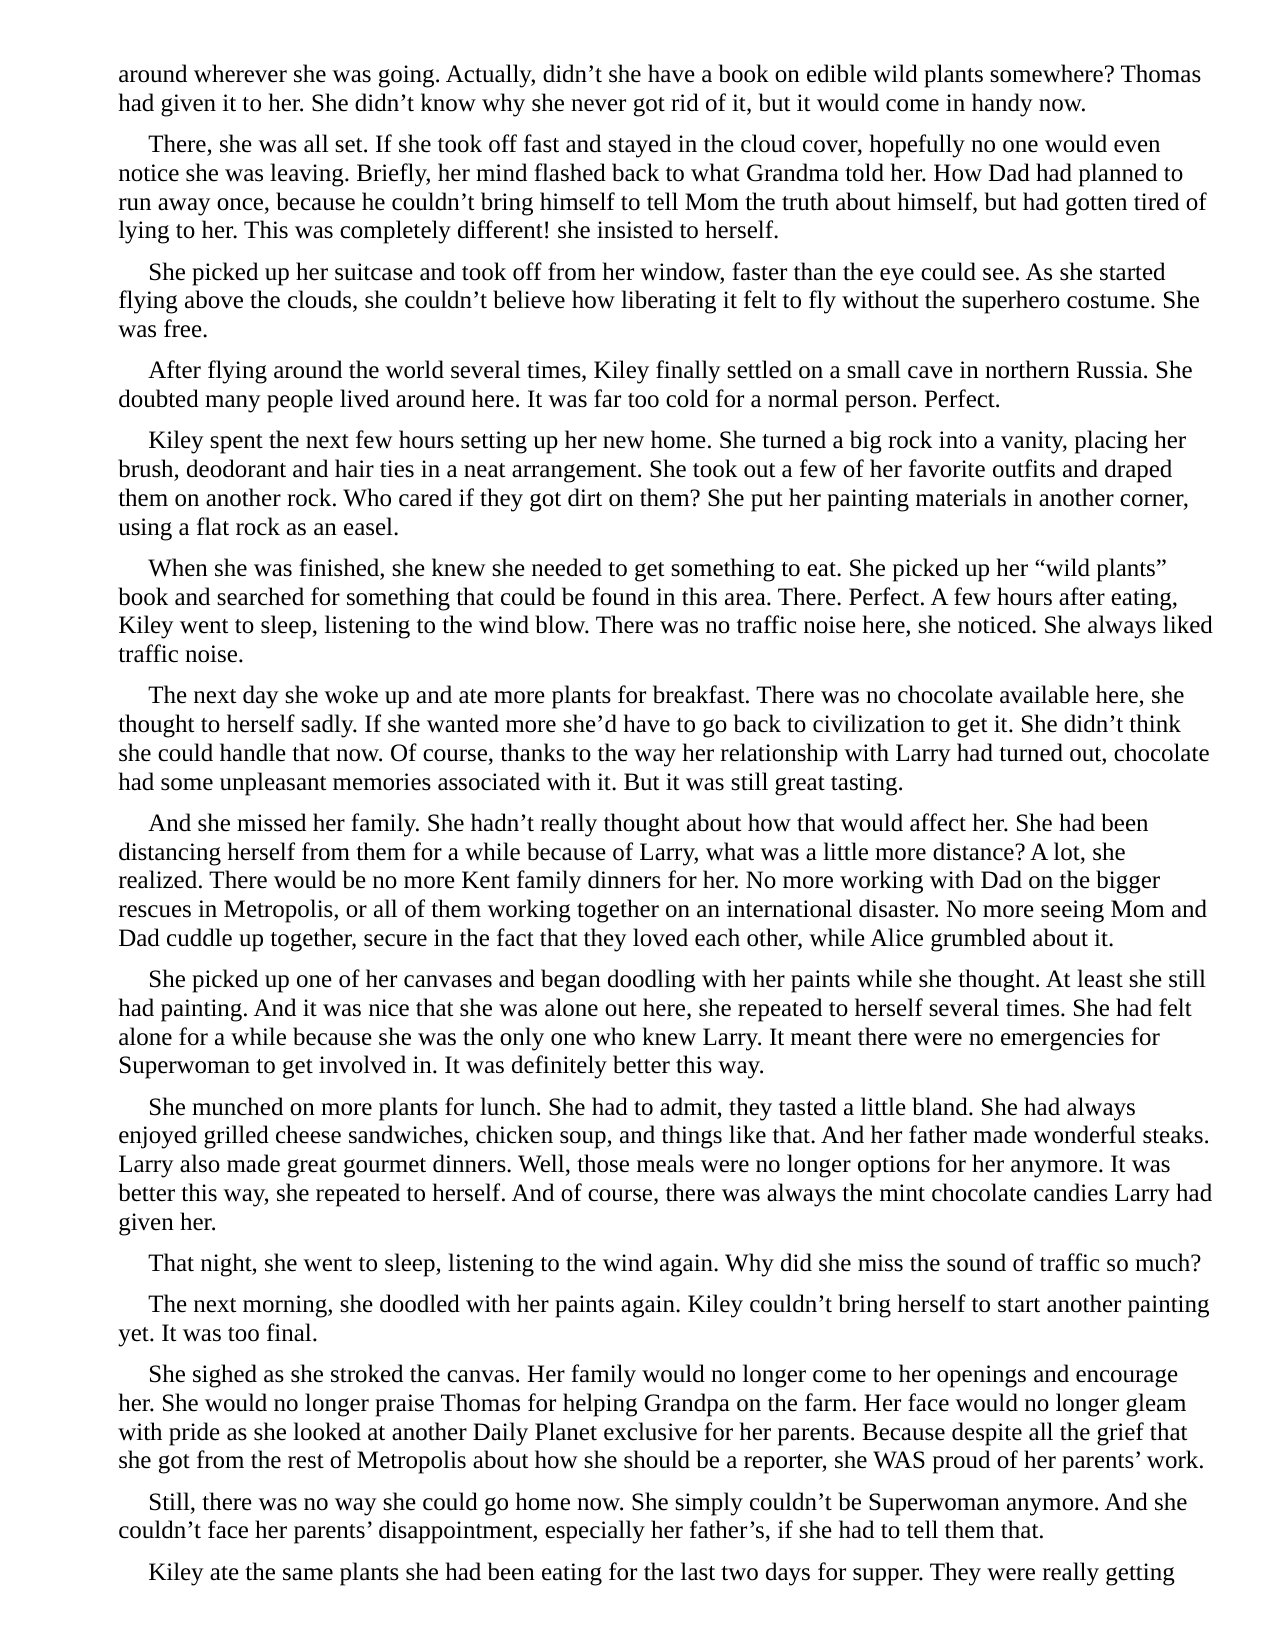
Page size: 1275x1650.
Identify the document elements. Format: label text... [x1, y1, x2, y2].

text The next day she woke up and ate more plants for breakfast. There was no chocolate available here, she thought to herself sadly. If she wanted more she’d have to go back to civilization to get it. She didn’t think she could handle that now. Of course, thanks to the way her relationship with Larry had turned out, chocolate had some unpleasant memories associated with it. But it was still great tasting. [118, 680, 1216, 795]
text She picked up one of her canvases and began doodling with her paints while she thought. At least she still had painting. And it was nice that she was alone out here, she repeated to herself several times. She had felt alone for a while because she was the only one who knew Larry. It meant there were no emergencies for Superwoman to get involved in. It was definitely better this way. [118, 964, 1216, 1079]
text Kiley spent the next few hours setting up her new home. She turned a big rock into a vanity, placing her brush, deodorant and hair ties in a neat arrangement. She took out a few of her favorite outfits and draped them on another rock. Who cared if they got dirt on them? She put her painting materials in another corner, using a flat rock as an easel. [118, 425, 1216, 540]
text After flying around the world several times, Kiley finally settled on a small cave in northern Russia. She doubted many people lived around here. It was far too cold for a normal person. Perfect. [118, 355, 1216, 413]
text around wherever she was going. Actually, didn’t she have a book on edible wild plants somewhere? Thomas had given it to her. She didn’t know why she never got rid of it, but it would come in handy now. [118, 59, 1216, 117]
text She sighed as she stroked the canvas. Her family would no longer come to her openings and encourage her. She would no longer praise Thomas for helping Grandpa on the farm. Her face would no longer gleam with pride as she looked at another Daily Planet exclusive for her parents. Because despite all the grief that she got from the rest of Metropolis about how she should be a reporter, she WAS proud of her parents’ work. [118, 1359, 1216, 1474]
text The next morning, she doodled with her paints again. Kiley couldn’t bring herself to start another painting yet. It was too final. [118, 1289, 1216, 1347]
text That night, she went to sleep, listening to the wind again. Why did she miss the sound of traffic so much? [118, 1248, 1216, 1277]
text When she was finished, she knew she needed to get something to eat. She picked up her “wild plants” book and searched for something that could be found in this area. There. Perfect. A few hours after eating, Kiley went to sleep, listening to the wind blow. There was no traffic noise here, she noticed. She always liked traffic noise. [118, 553, 1216, 668]
text Still, there was no way she could go home now. She simply couldn’t be Superwoman anymore. And she couldn’t face her parents’ disappointment, especially her father’s, if she had to tell them that. [118, 1487, 1216, 1544]
text There, she was all set. If she took off fast and stayed in the cloud cover, hopefully no one would even notice she was leaving. Briefly, her mind flashed back to what Grandma told her. How Dad had planned to run away once, because he couldn’t bring himself to tell Mom the truth about himself, but had gotten tired of lying to her. This was completely different! she insisted to herself. [118, 129, 1216, 244]
text She picked up her suitcase and took off from her window, faster than the eye could see. As she started flying above the clouds, she couldn’t believe how liberating it felt to fly without the superhero costume. She was free. [118, 257, 1216, 343]
text Kiley ate the same plants she had been eating for the last two days for supper. They were really getting [118, 1557, 1216, 1585]
text She munched on more plants for lunch. She had to admit, they tasted a little bland. She had always enjoyed grilled cheese sandwiches, chicken soup, and things like that. And her father made wonderful steaks. Larry also made great gourmet dinners. Well, those meals were no longer options for her anymore. It was better this way, she repeated to herself. And of course, there was always the mint chocolate candies Larry had given her. [118, 1092, 1216, 1235]
text And she missed her family. She hadn’t really thought about how that would affect her. She had been distancing herself from them for a while because of Larry, what was a little more distance? A lot, she realized. There would be no more Kent family dinners for her. No more working with Dad on the bigger rescues in Metropolis, or all of them working together on an international disaster. No more seeing Mom and Dad cuddle up together, secure in the fact that they loved each other, while Alice grumbled about it. [118, 808, 1216, 952]
